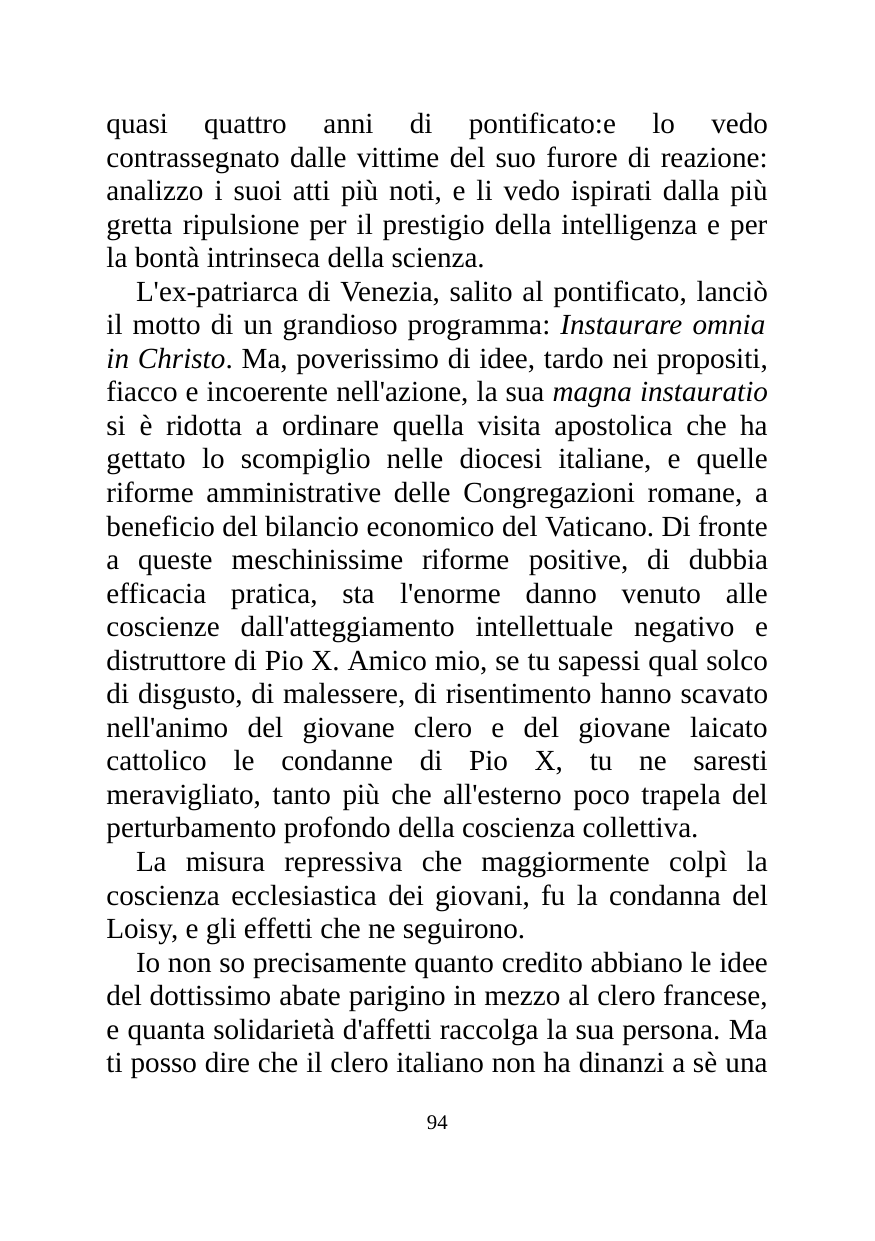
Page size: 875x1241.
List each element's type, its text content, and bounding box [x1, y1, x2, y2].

text L'ex-patriarca di Venezia, salito al pontificato, lanciò il motto di un grandioso programma: Instaurare omnia in Christo. Ma, poverissimo di idee, tardo nei propositi, fiacco e incoerente nell'azione, la sua magna instauratio si è ridotta a ordinare quella visita apostolica che ha gettato lo scompiglio nelle diocesi italiane, e quelle riforme amministrative delle Congregazioni romane, a beneficio del bilancio economico del Vaticano. Di fronte a queste meschinissime riforme positive, di dubbia efficacia pratica, sta l'enorme danno venuto alle coscienze dall'atteggiamento intellettuale negativo e distruttore di Pio X. Amico mio, se tu sapessi qual solco di disgusto, di malessere, di risentimento hanno scavato nell'animo del giovane clero e del giovane laicato cattolico le condanne di Pio X, tu ne saresti meravigliato, tanto più che all'esterno poco trapela del perturbamento profondo della coscienza collettiva. [106, 274, 768, 844]
text Io non so precisamente quanto credito abbiano le idee del dottissimo abate parigino in mezzo al clero francese, e quanta solidarietà d'affetti raccolga la sua persona. Ma ti posso dire che il clero italiano non ha dinanzi a sè una [106, 945, 768, 1079]
text quasi quattro anni di pontificato:e lo vedo contrassegnato dalle vittime del suo furore di reazione: analizzo i suoi atti più noti, e li vedo ispirati dalla più gretta ripulsione per il prestigio della intelligenza e per la bontà intrinseca della scienza. [106, 106, 768, 274]
text La misura repressiva che maggiormente colpì la coscienza ecclesiastica dei giovani, fu la condanna del Loisy, e gli effetti che ne seguirono. [106, 844, 768, 945]
